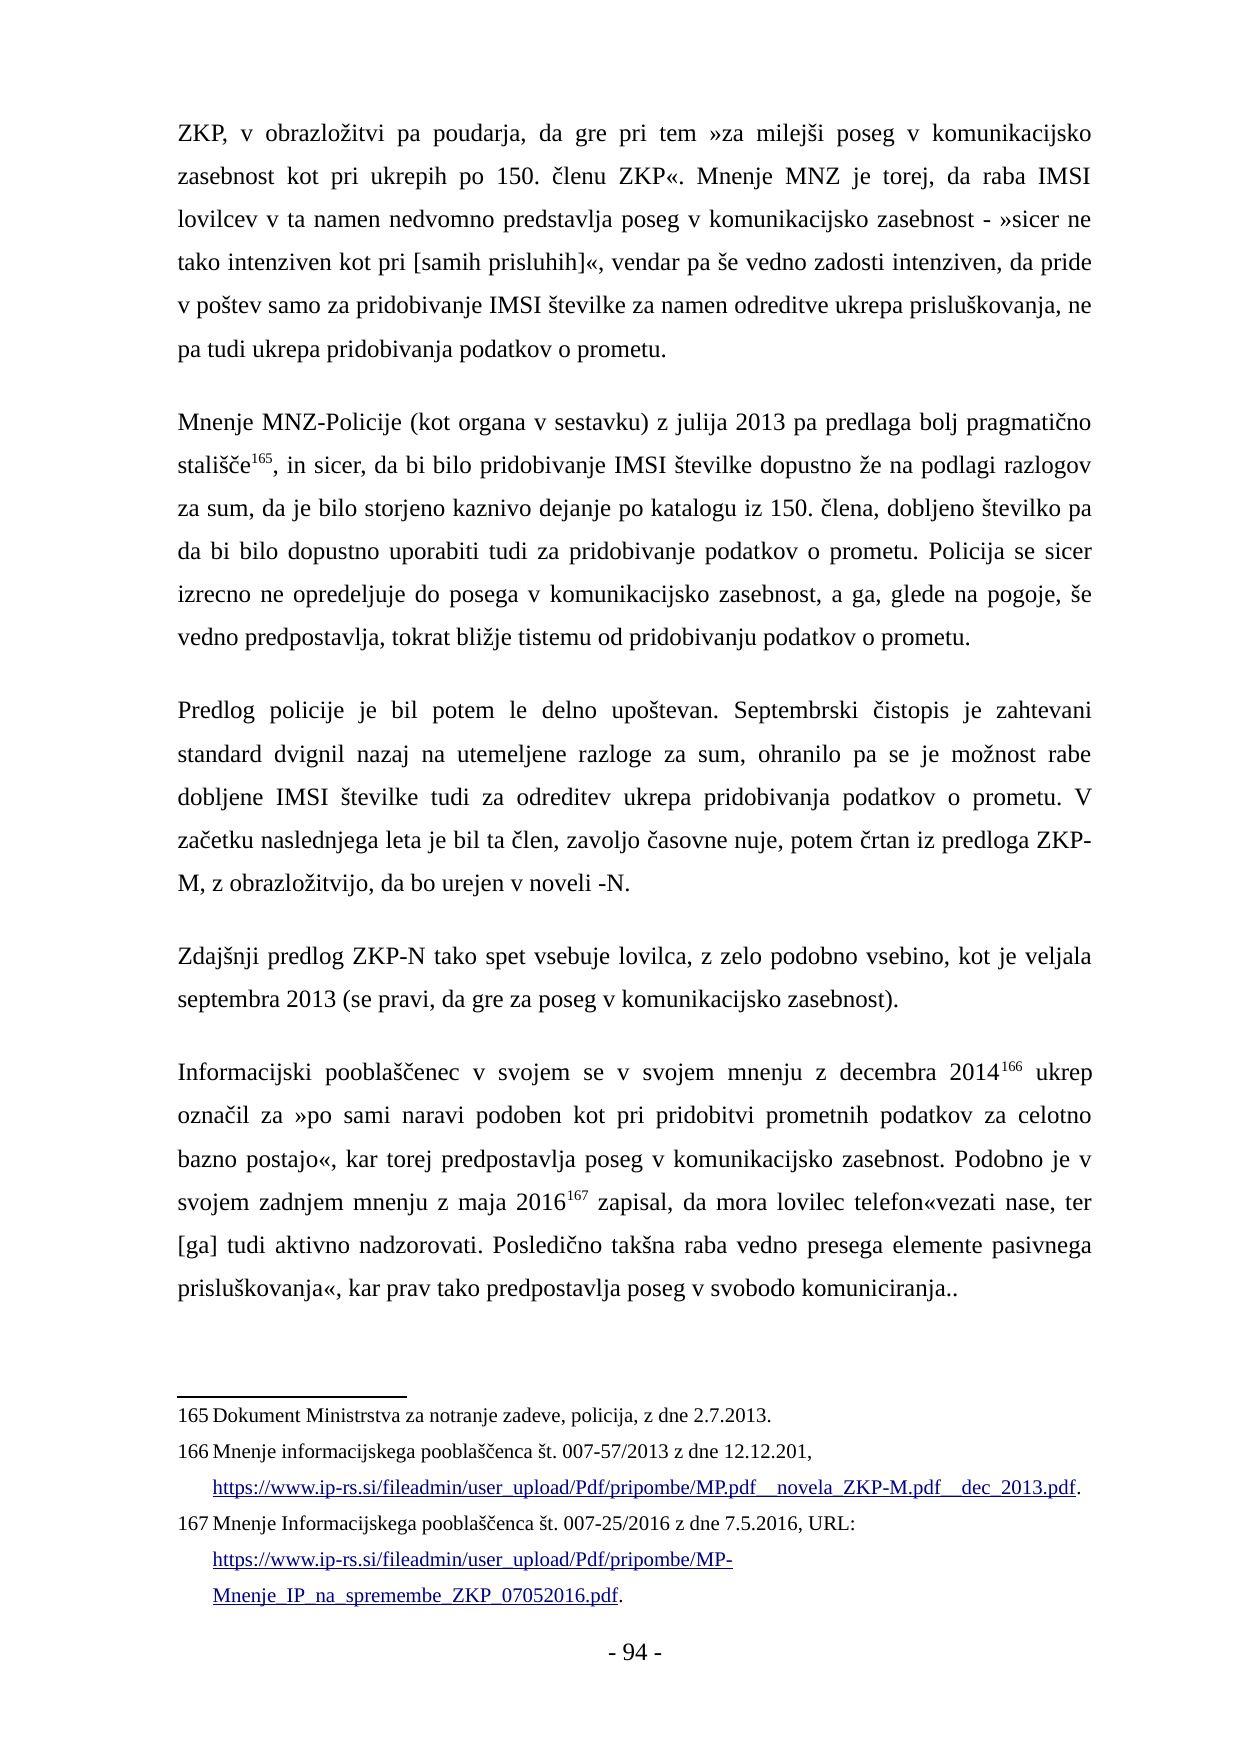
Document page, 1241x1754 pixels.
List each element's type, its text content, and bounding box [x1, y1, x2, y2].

text Predlog policije je bil potem le delno upoštevan. Septembrski čistopis je zahtevani standard dvignil nazaj na utemeljene razloge za sum, ohranilo pa se je možnost rabe dobljene IMSI številke tudi za odreditev ukrepa pridobivanja podatkov o prometu. V začetku naslednjega leta je bil ta člen, zavoljo časovne nuje, potem črtan iz predloga ZKP-M, z obrazložitvijo, da bo urejen v noveli -N. [177, 696, 1093, 897]
text Informacijski pooblaščenec v svojem se v svojem mnenju z decembra 2014 ukrep označil za »po sami naravi podoben kot pri pridobitvi prometnih podatkov za celotno bazno postajo«, kar torej predpostavlja poseg v komunikacijsko zasebnost. Podobno je v svojem zadnjem mnenju z maja 2016 zapisal, da mora lovilec telefon«vezati nase, ter [ga] tudi aktivno nadzorovati. Posledično takšna raba vedno presega elemente pasivnega prisluškovanja«, kar prav tako predpostavlja poseg v svobodo komuniciranja.. [177, 1057, 1093, 1302]
text Mnenje MNZ-Policije (kot organa v sestavku) z julija 2013 pa predlaga bolj pragmatično stališče, in sicer, da bi bilo pridobivanje IMSI številke dopustno že na podlagi razlogov za sum, da je bilo storjeno kaznivo dejanje po katalogu iz 150. člena, dobljeno številko pa da bi bilo dopustno uporabiti tudi za pridobivanje podatkov o prometu. Policija se sicer izrecno ne opredeljuje do posega v komunikacijsko zasebnost, a ga, glede na pogoje, še vedno predpostavlja, tokrat bližje tistemu od pridobivanju podatkov o prometu. [177, 407, 1093, 651]
text ZKP, v obrazložitvi pa poudarja, da gre pri tem »za milejši poseg v komunikacijsko zasebnost kot pri ukrepih po 150. členu ZKP«. Mnenje MNZ je torej, da raba IMSI lovilcev v ta namen nedvomno predstavlja poseg v komunikacijsko zasebnost - »sicer ne tako intenziven kot pri [samih prisluhih]«, vendar pa še vedno zadosti intenziven, da pride v poštev samo za pridobivanje IMSI številke za namen odreditve ukrepa prisluškovanja, ne pa tudi ukrepa pridobivanja podatkov o prometu. [177, 118, 1093, 362]
text Mnenje Informacijskega pooblaščenca št. 007-25/2016 z dne 7.5.2016, URL: https://www.ip-rs.si/fileadmin/user_upload/Pdf/pripombe/MP-Mnenje_IP_na_spremembe_ZKP_07052016.pdf. [177, 1511, 1093, 1607]
text Zdajšnji predlog ZKP-N tako spet vsebuje lovilca, z zelo podobno vsebino, kot je veljala septembra 2013 (se pravi, da gre za poseg v komunikacijsko zasebnost). [177, 941, 1093, 1013]
text Dokument Ministrstva za notranje zadeve, policija, z dne 2.7.2013. [177, 1403, 1093, 1427]
text Mnenje informacijskega pooblaščenca št. 007-57/2013 z dne 12.12.201, https://www.ip-rs.si/fileadmin/user_upload/Pdf/pripombe/MP.pdf__novela_ZKP-M.pdf__dec_2013.pdf. [177, 1439, 1093, 1499]
